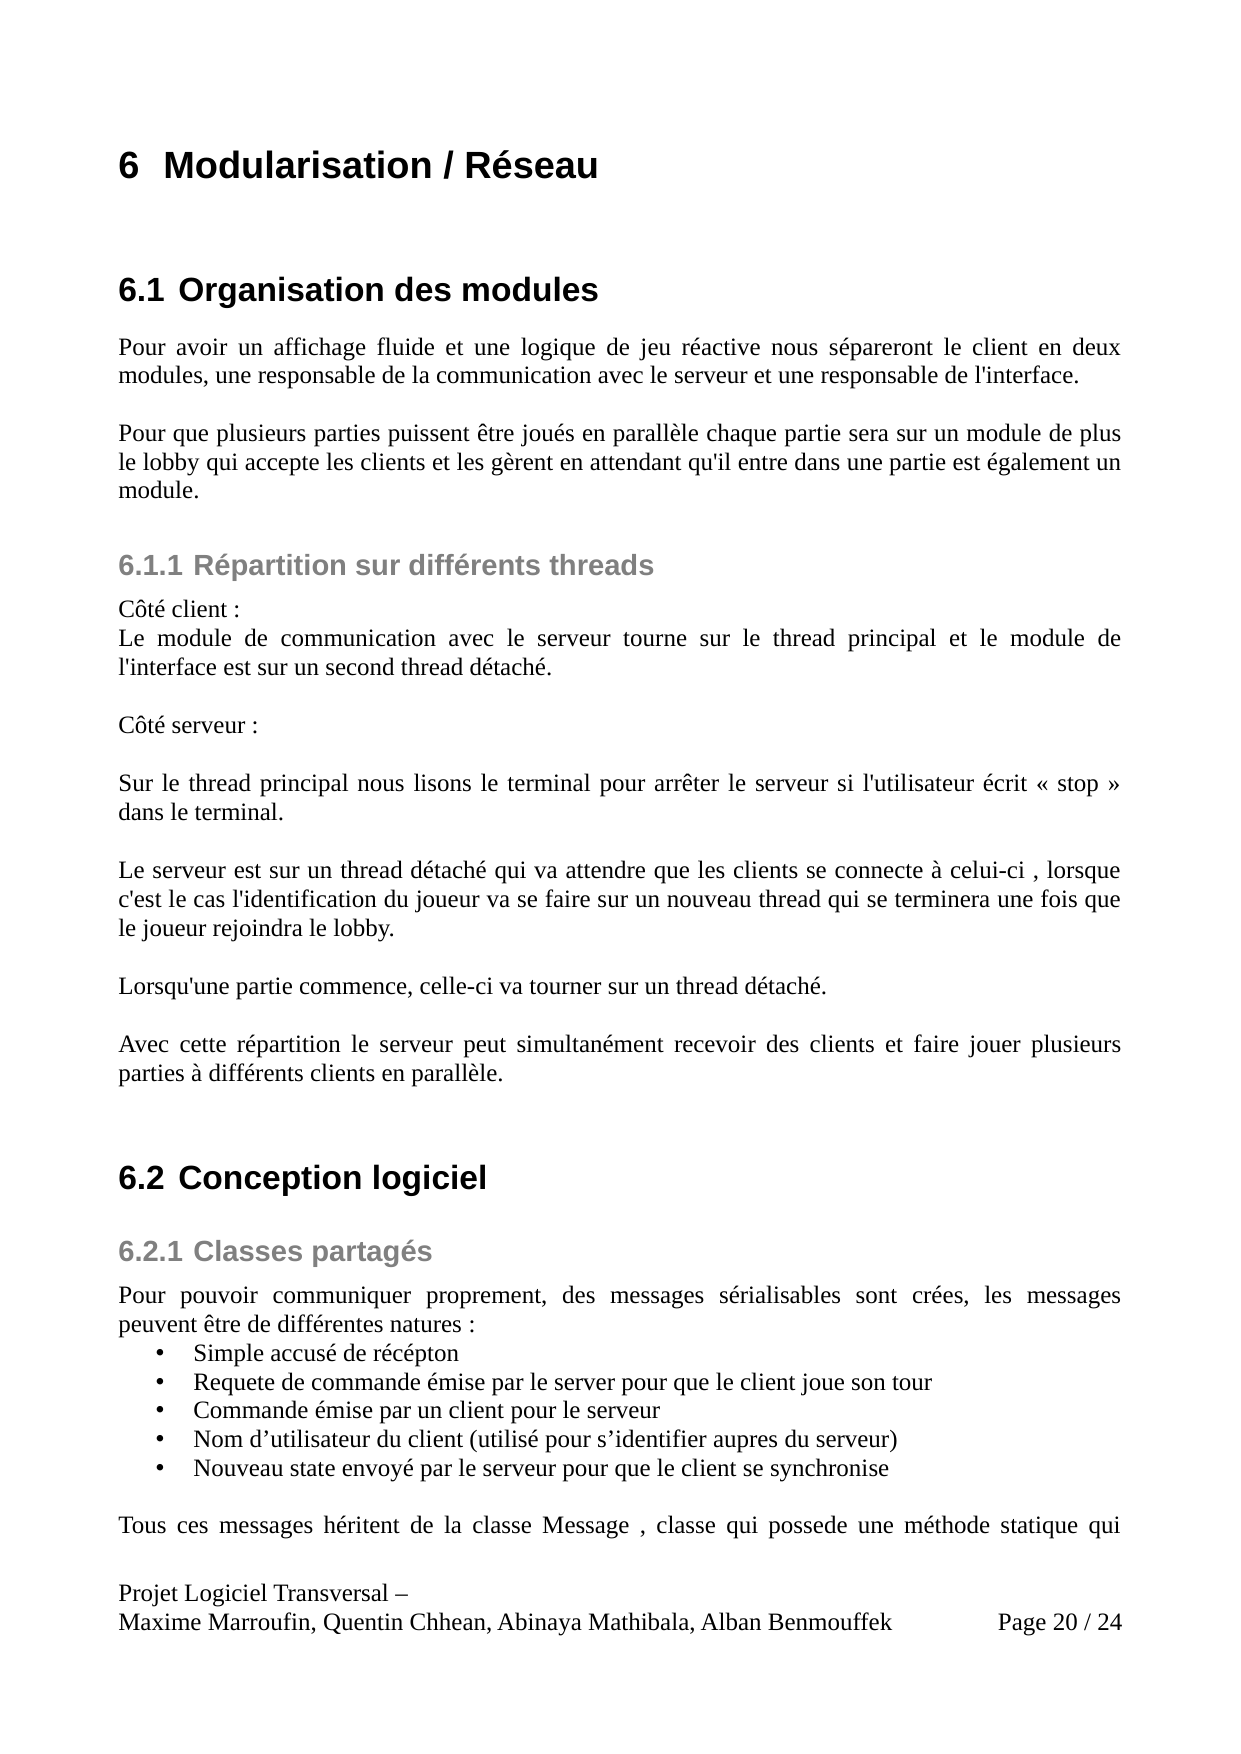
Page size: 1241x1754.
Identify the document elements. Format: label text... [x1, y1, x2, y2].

text Le serveur est sur un thread détaché qui va attendre que les clients se connecte à celui-ci , lorsque c'est le cas l'identification du joueur va se faire sur un nouveau thread qui se terminera une fois que le joueur rejoindra le lobby. [118, 855, 1122, 941]
subtitle Classes partagés [118, 1234, 1122, 1268]
list Commande émise par un client pour le serveur [156, 1395, 1122, 1424]
subtitle Répartition sur différents threads [118, 548, 1122, 582]
list Simple accusé de récépton [156, 1338, 1122, 1367]
list Nom d’utilisateur du client (utilisé pour s’identifier aupres du serveur) [156, 1424, 1122, 1453]
text Côté serveur : [118, 710, 1122, 739]
text Pour pouvoir communiquer proprement, des messages sérialisables sont crées, les messages peuvent être de différentes natures : [118, 1280, 1122, 1338]
text Sur le thread principal nous lisons le terminal pour arrêter le serveur si l'utilisateur écrit « stop » dans le terminal. [118, 768, 1122, 826]
text Lorsqu'une partie commence, celle-ci va tourner sur un thread détaché. [118, 971, 1122, 1000]
subtitle Modularisation / Réseau [118, 143, 1122, 187]
list Nouveau state envoyé par le serveur pour que le client se synchronise [156, 1453, 1122, 1482]
list Requete de commande émise par le server pour que le client joue son tour [156, 1367, 1122, 1395]
text Tous ces messages héritent de la classe Message , classe qui possede une méthode statique qui [118, 1510, 1122, 1539]
subtitle Organisation des modules [118, 269, 1122, 308]
text Pour que plusieurs parties puissent être joués en parallèle chaque partie sera sur un module de plus le lobby qui accepte les clients et les gèrent en attendant qu'il entre dans une partie est également un module. [118, 418, 1122, 504]
text Avec cette répartition le serveur peut simultanément recevoir des clients et faire jouer plusieurs parties à différents clients en parallèle. [118, 1029, 1122, 1087]
text Le module de communication avec le serveur tourne sur le thread principal et le module de l'interface est sur un second thread détaché. [118, 623, 1122, 681]
subtitle Conception logiciel [118, 1157, 1122, 1196]
text Pour avoir un affichage fluide et une logique de jeu réactive nous sépareront le client en deux modules, une responsable de la communication avec le serveur et une responsable de l'interface. [118, 332, 1122, 389]
text Côté client : [118, 594, 1122, 623]
